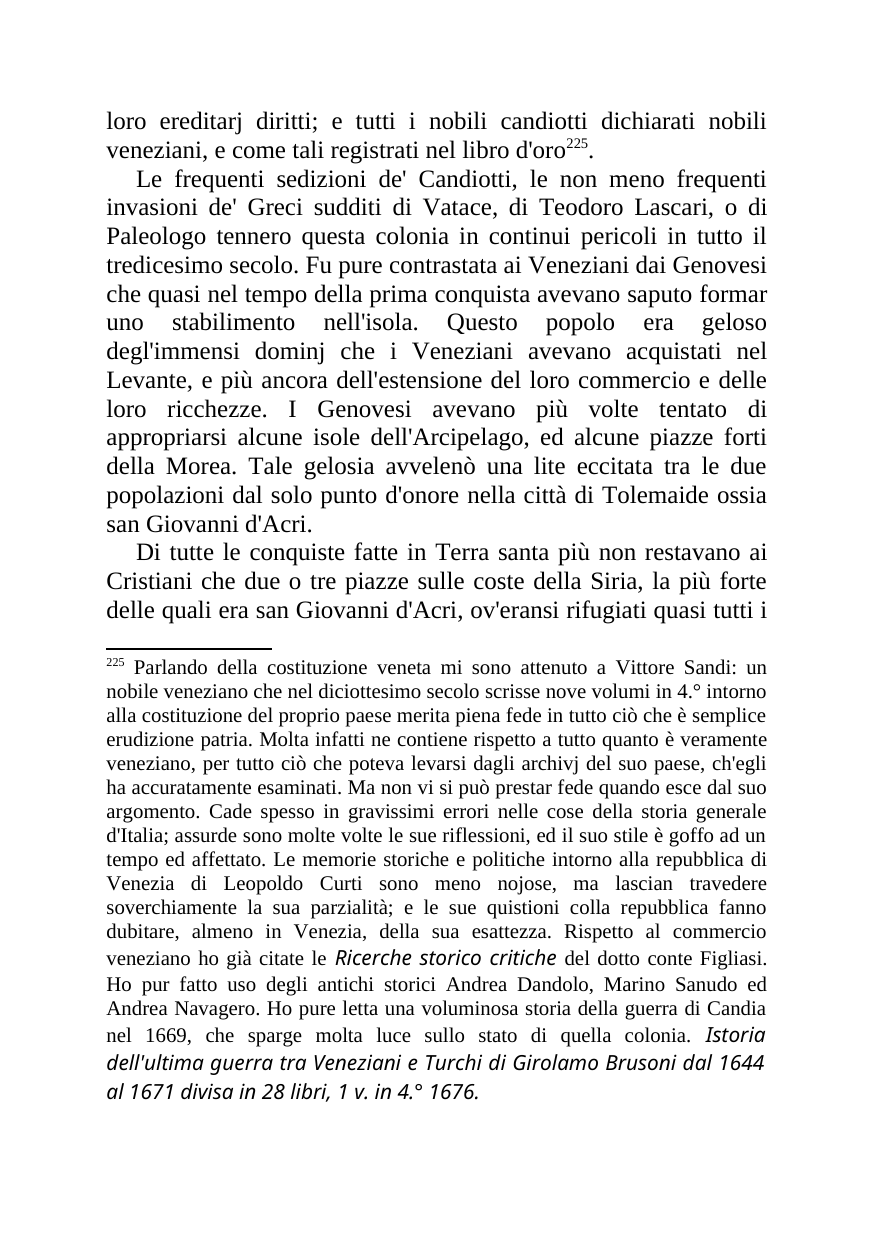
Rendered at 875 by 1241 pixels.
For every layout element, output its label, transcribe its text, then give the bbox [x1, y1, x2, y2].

text Di tutte le conquiste fatte in Terra santa più non restavano ai Cristiani che due o tre piazze sulle coste della Siria, la più forte delle quali era san Giovanni d'Acri, ov'eransi rifugiati quasi tutti i [106, 537, 768, 624]
text Le frequenti sedizioni de' Candiotti, le non meno frequenti invasioni de' Greci sudditi di Vatace, di Teodoro Lascari, o di Paleologo tennero questa colonia in continui pericoli in tutto il tredicesimo secolo. Fu pure contrastata ai Veneziani dai Genovesi che quasi nel tempo della prima conquista avevano saputo formar uno stabilimento nell'isola. Questo popolo era geloso degl'immensi dominj che i Veneziani avevano acquistati nel Levante, e più ancora dell'estensione del loro commercio e delle loro ricchezze. I Genovesi avevano più volte tentato di appropriarsi alcune isole dell'Arcipelago, ed alcune piazze forti della Morea. Tale gelosia avvelenò una lite eccitata tra le due popolazioni dal solo punto d'onore nella città di Tolemaide ossia san Giovanni d'Acri. [106, 164, 768, 537]
text loro ereditarj diritti; e tutti i nobili candiotti dichiarati nobili veneziani, e come tali registrati nel libro d'oro. [106, 106, 768, 164]
text Parlando della costituzione veneta mi sono attenuto a Vittore Sandi: un nobile veneziano che nel diciottesimo secolo scrisse nove volumi in 4.° intorno alla costituzione del proprio paese merita piena fede in tutto ciò che è semplice erudizione patria. Molta infatti ne contiene rispetto a tutto quanto è veramente veneziano, per tutto ciò che poteva levarsi dagli archivj del suo paese, ch'egli ha accuratamente esaminati. Ma non vi si può prestar fede quando esce dal suo argomento. Cade spesso in gravissimi errori nelle cose della storia generale d'Italia; assurde sono molte volte le sue riflessioni, ed il suo stile è goffo ad un tempo ed affettato. Le memorie storiche e politiche intorno alla repubblica di Venezia di Leopoldo Curti sono meno nojose, ma lascian travedere soverchiamente la sua parzialità; e le sue quistioni colla repubblica fanno dubitare, almeno in Venezia, della sua esattezza. Rispetto al commercio veneziano ho già citate le Ricerche storico critiche del dotto conte Figliasi. Ho pur fatto uso degli antichi storici Andrea Dandolo, Marino Sanudo ed Andrea Navagero. Ho pure letta una voluminosa storia della guerra di Candia nel 1669, che sparge molta luce sullo stato di quella colonia. Istoria dell'ultima guerra tra Veneziani e Turchi di Girolamo Brusoni dal 1644 al 1671 divisa in 28 libri, 1 v. in 4.° 1676. [106, 654, 768, 1105]
